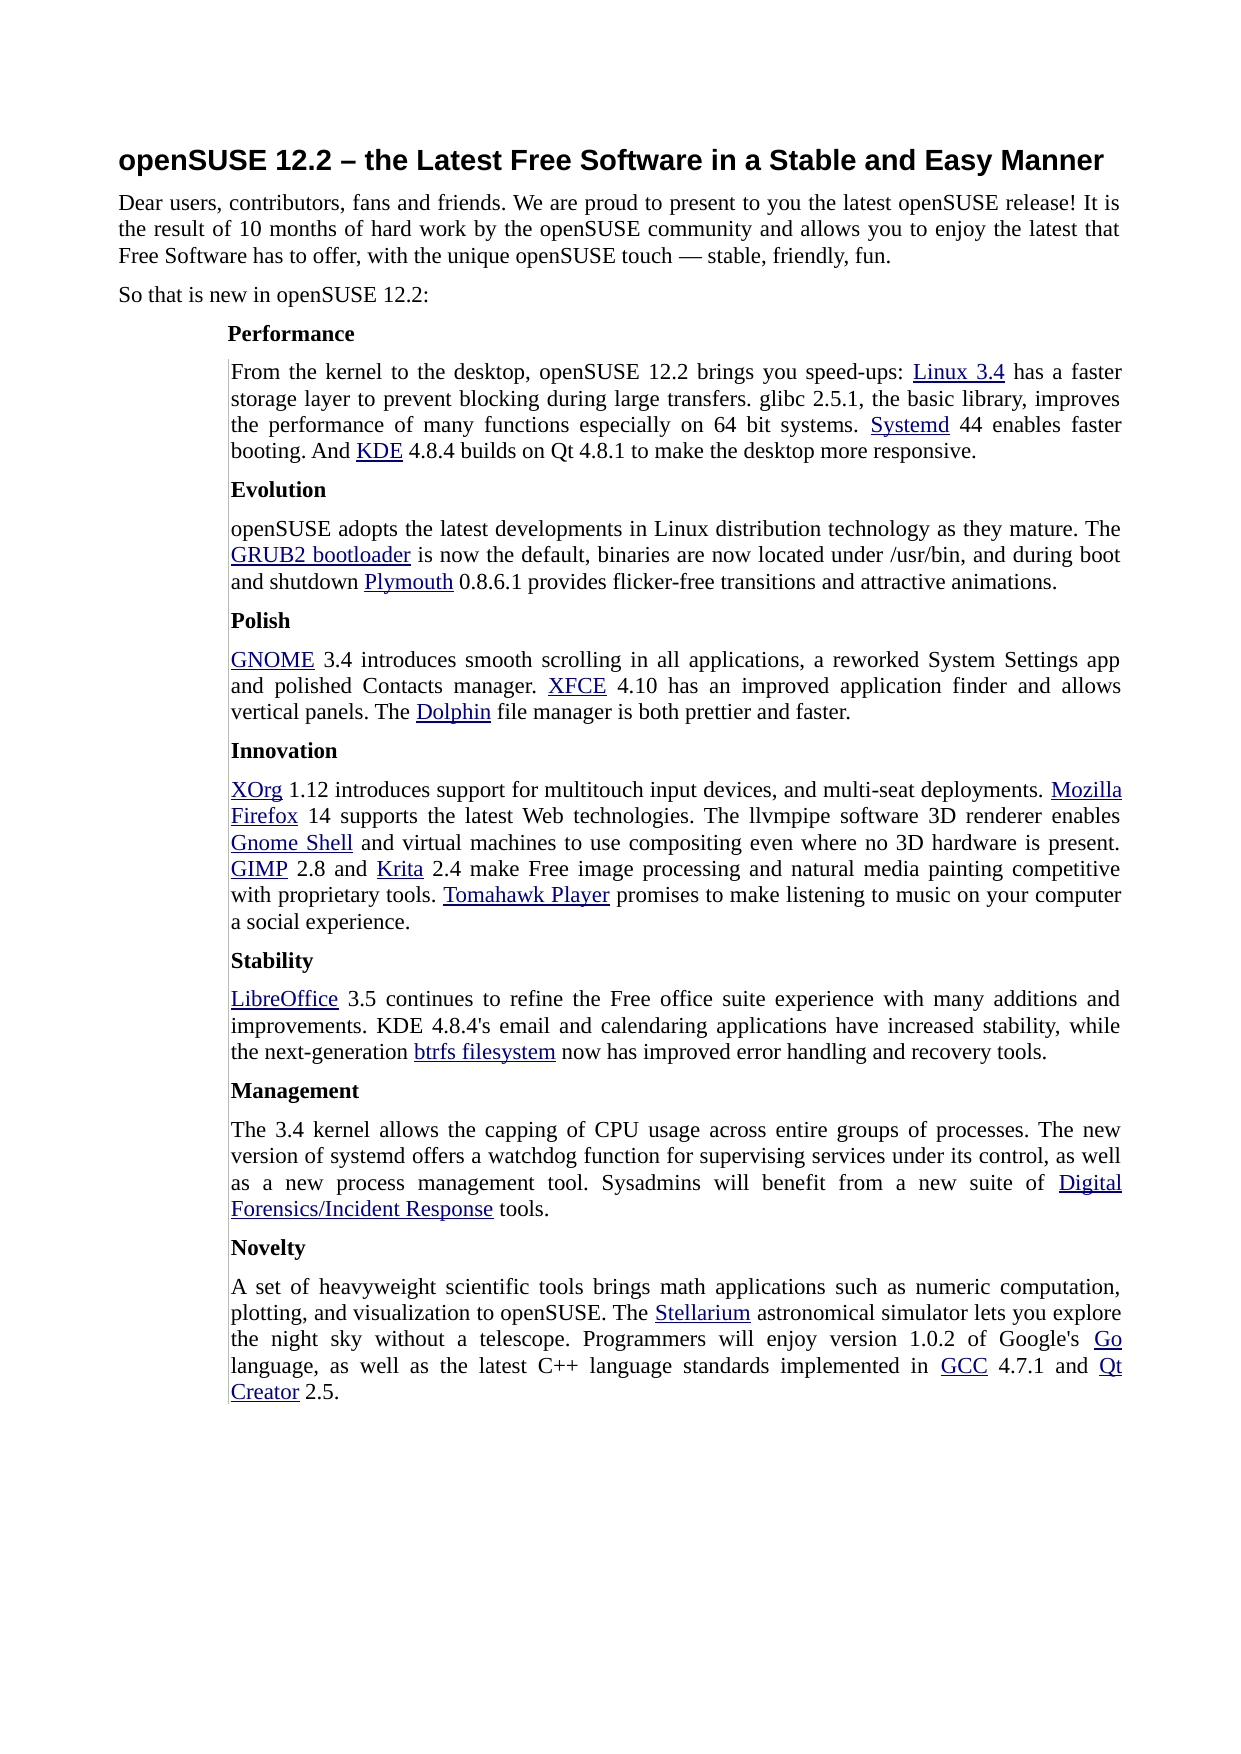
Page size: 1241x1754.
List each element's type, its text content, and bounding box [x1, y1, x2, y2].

text Polish [229, 607, 1122, 633]
text Novelty [229, 1234, 1122, 1260]
text The 3.4 kernel allows the capping of CPU usage across entire groups of processes. The new version of systemd offers a watchdog function for supervising services under its control, as well as a new process management tool. Sysadmins will benefit from a new suite of Digital Forensics/Incident Response tools. [229, 1116, 1122, 1221]
text [142, 1234, 217, 1309]
text GNOME 3.4 introduces smooth scrolling in all applications, a reworked System Settings app and polished Contacts manager. XFCE 4.10 has an improved application finder and allows vertical panels. The Dolphin file manager is both prettier and faster. [229, 646, 1122, 725]
text [142, 607, 217, 682]
text [142, 737, 217, 812]
text So that is new in openSUSE 12.2: [118, 281, 1122, 307]
text Performance [227, 319, 1122, 346]
text openSUSE adopts the latest developments in Linux distribution technology as they mature. The GRUB2 bootloader is now the default, binaries are now located under /usr/bin, and during boot and shutdown Plymouth 0.8.6.1 provides flicker-free transitions and attractive animations. [229, 515, 1122, 594]
text [142, 319, 217, 394]
text Stability [229, 947, 1122, 973]
text [142, 1077, 217, 1149]
subtitle openSUSE 12.2 – the Latest Free Software in a Stable and Easy Manner [118, 143, 1122, 177]
text Evolution [229, 476, 1122, 503]
text [142, 947, 217, 1022]
text LibreOffice 3.5 continues to refine the Free office suite experience with many additions and improvements. KDE 4.8.4's email and calendaring applications have increased stability, while the next-generation btrfs filesystem now has improved error handling and recovery tools. [229, 986, 1122, 1064]
text A set of heavyweight scientific tools brings math applications such as numeric computation, plotting, and visualization to openSUSE. The Stellarium astronomical simulator lets you explore the night sky without a telescope. Programmers will enjoy version 1.0.2 of Google's Go language, as well as the latest C++ language standards implemented in GCC 4.7.1 and Qt Creator 2.5. [229, 1273, 1122, 1404]
text Dear users, contributors, fans and friends. We are proud to present to you the latest openSUSE release! It is the result of 10 months of hard work by the openSUSE community and allows you to enjoy the latest that Free Software has to offer, with the unique openSUSE touch — stable, friendly, fun. [118, 189, 1122, 268]
text Innovation [229, 737, 1122, 763]
text XOrg 1.12 introduces support for multitouch input devices, and multi-seat deployments. Mozilla Firefox 14 supports the latest Web technologies. The llvmpipe software 3D renderer enables Gnome Shell and virtual machines to use compositing even where no 3D hardware is present. GIMP 2.8 and Krita 2.4 make Free image processing and natural media painting competitive with proprietary tools. Tomahawk Player promises to make listening to music on your computer a social experience. [229, 776, 1122, 934]
text Management [229, 1077, 1122, 1103]
text From the kernel to the desktop, openSUSE 12.2 brings you speed-ups: Linux 3.4 has a faster storage layer to prevent blocking during large transfers. glibc 2.5.1, the basic library, improves the performance of many functions especially on 64 bit systems. Systemd 44 enables faster booting. And KDE 4.8.4 builds on Qt 4.8.1 to make the desktop more responsive. [227, 358, 1122, 464]
text [142, 476, 217, 551]
